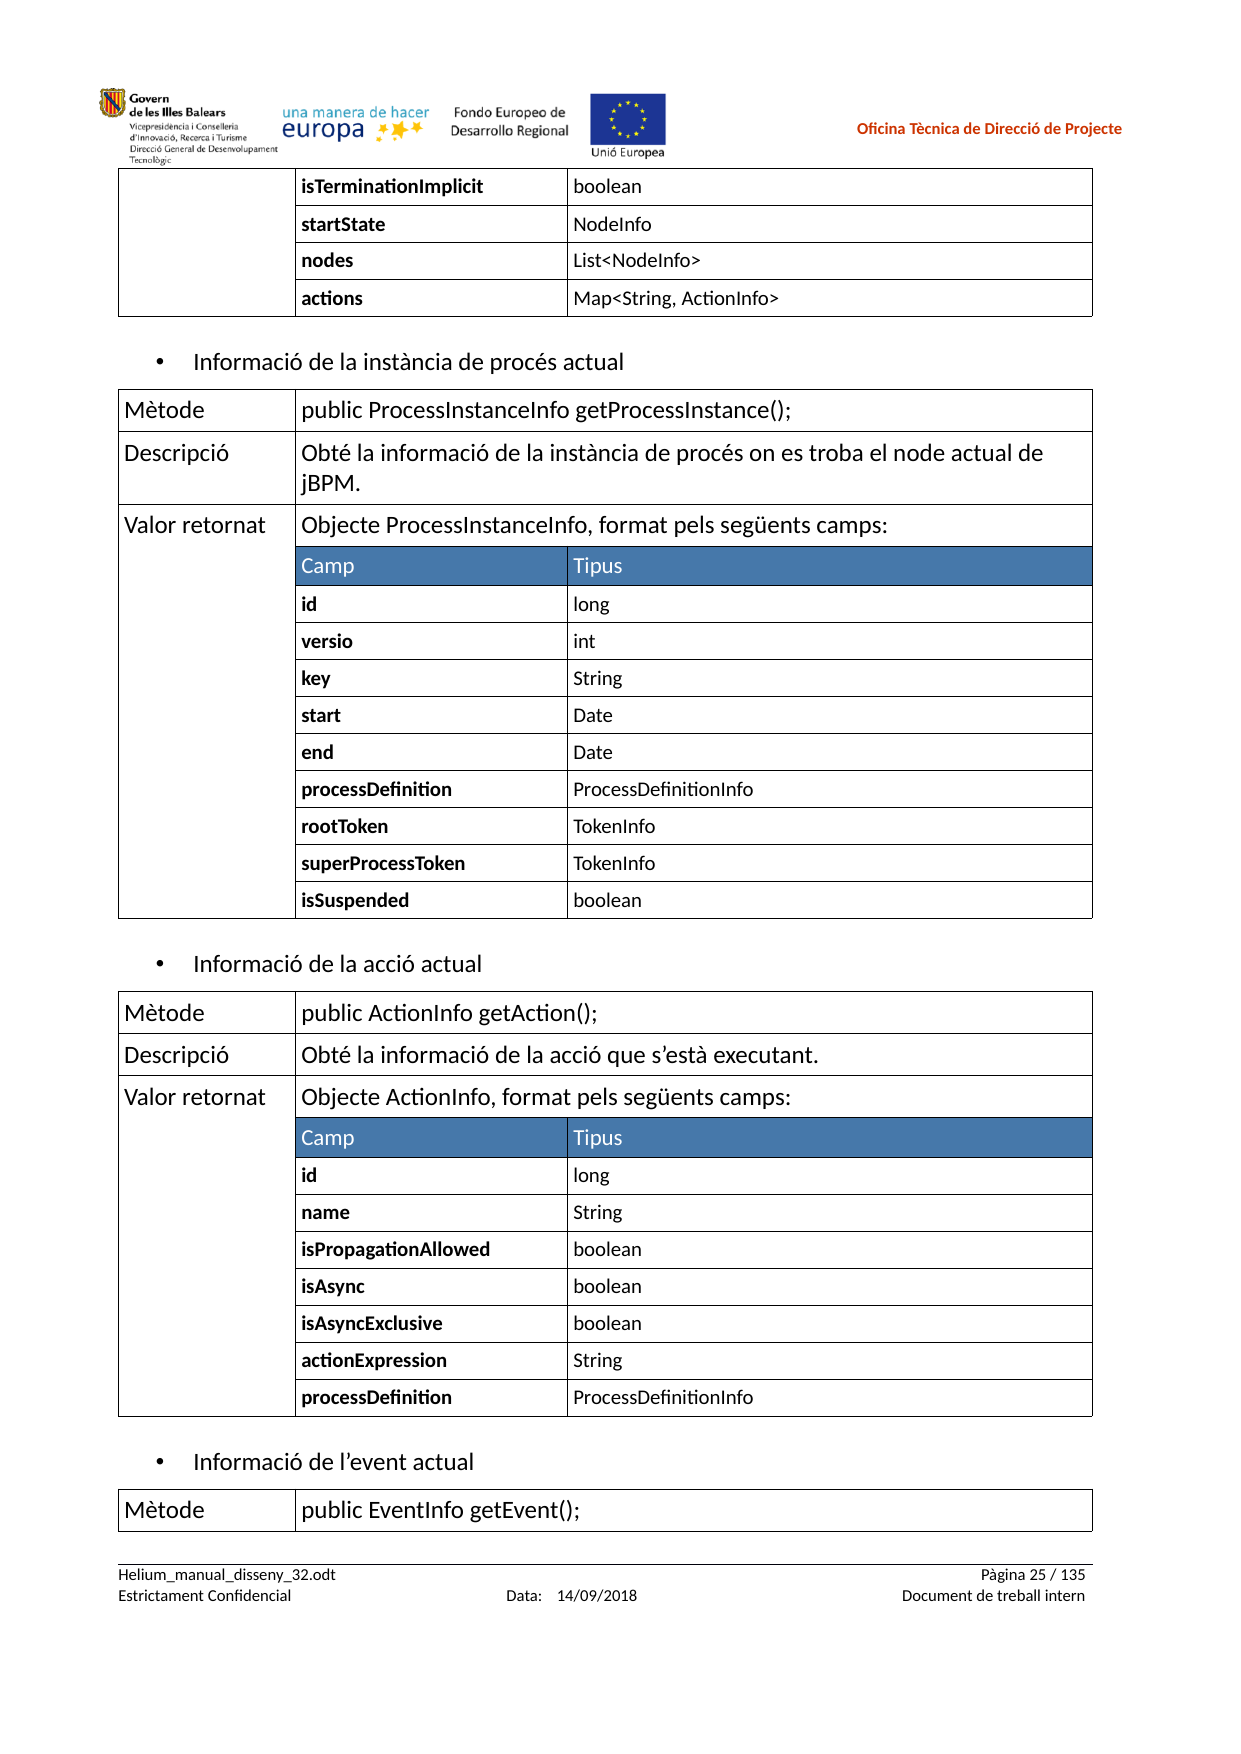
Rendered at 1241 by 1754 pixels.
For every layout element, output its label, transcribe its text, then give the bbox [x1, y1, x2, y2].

table_header Mètode [119, 1490, 295, 1531]
table_cell startState [296, 206, 567, 242]
table_cell isAsync [296, 1269, 567, 1304]
table_cell boolean [568, 1232, 1092, 1268]
table_header public ProcessInstanceInfo getProcessInstance(); [296, 390, 1092, 431]
table_cell Date [568, 734, 1092, 770]
table_cell nodes [296, 243, 567, 279]
table_cell Obté la informació de la acció que s’està executant. [296, 1034, 1092, 1075]
table_cell ProcessDefinitionInfo [568, 1380, 1092, 1416]
table_header public ActionInfo getAction(); [296, 992, 1092, 1033]
table_cell Objecte ActionInfo, format pels següents camps: [296, 1076, 1092, 1117]
table_cell String [568, 1195, 1092, 1231]
table_cell NodeInfo [568, 206, 1092, 242]
table_cell start [296, 697, 567, 733]
table_cell Descripció [119, 432, 295, 503]
table_cell rootToken [296, 808, 567, 844]
list Informació de la instància de procés actual [156, 346, 1122, 377]
table_cell isPropagationAllowed [296, 1232, 567, 1268]
list Informació de l’event actual [156, 1446, 1122, 1477]
table_cell boolean [568, 1306, 1092, 1342]
table_cell [119, 169, 295, 316]
table_cell end [296, 734, 567, 770]
table_cell String [568, 1343, 1092, 1378]
table_cell Obté la informació de la instància de procés on es troba el node actual de jBPM. [296, 432, 1092, 503]
table_cell TokenInfo [568, 845, 1092, 881]
table_cell key [296, 660, 567, 696]
table_cell Tipus [568, 1118, 1092, 1157]
table_cell name [296, 1195, 567, 1231]
table_cell boolean [568, 882, 1092, 918]
table_cell superProcessToken [296, 845, 567, 881]
table_cell processDefinition [296, 771, 567, 807]
table_cell Valor retornat [119, 505, 295, 918]
table_header public EventInfo getEvent(); [296, 1490, 1092, 1531]
table_cell Date [568, 697, 1092, 733]
list Informació de la acció actual [156, 948, 1122, 979]
table_cell String [568, 660, 1092, 696]
table_cell ProcessDefinitionInfo [568, 771, 1092, 807]
table_cell versio [296, 623, 567, 659]
table_cell List<NodeInfo> [568, 243, 1092, 279]
table_cell Map<String, ActionInfo> [568, 280, 1092, 316]
table_cell boolean [568, 1269, 1092, 1304]
table_cell id [296, 586, 567, 622]
table_cell processDefinition [296, 1380, 567, 1416]
table_cell isAsyncExclusive [296, 1306, 567, 1342]
picture [99, 87, 668, 166]
table_cell Objecte ProcessInstanceInfo, format pels següents camps: [296, 505, 1092, 546]
table_header Mètode [119, 390, 295, 431]
table_cell int [568, 623, 1092, 659]
table_cell boolean [568, 169, 1092, 205]
table_cell Camp [296, 1118, 567, 1157]
table_cell isTerminationImplicit [296, 169, 567, 205]
table_cell isSuspended [296, 882, 567, 918]
table_cell Descripció [119, 1034, 295, 1075]
table_cell Camp [296, 547, 567, 585]
table_cell Tipus [568, 547, 1092, 585]
table_cell actions [296, 280, 567, 316]
table_cell Valor retornat [119, 1076, 295, 1416]
table_cell TokenInfo [568, 808, 1092, 844]
table_cell long [568, 586, 1092, 622]
table_cell actionExpression [296, 1343, 567, 1378]
table_cell id [296, 1158, 567, 1194]
table_header Mètode [119, 992, 295, 1033]
table_cell long [568, 1158, 1092, 1194]
